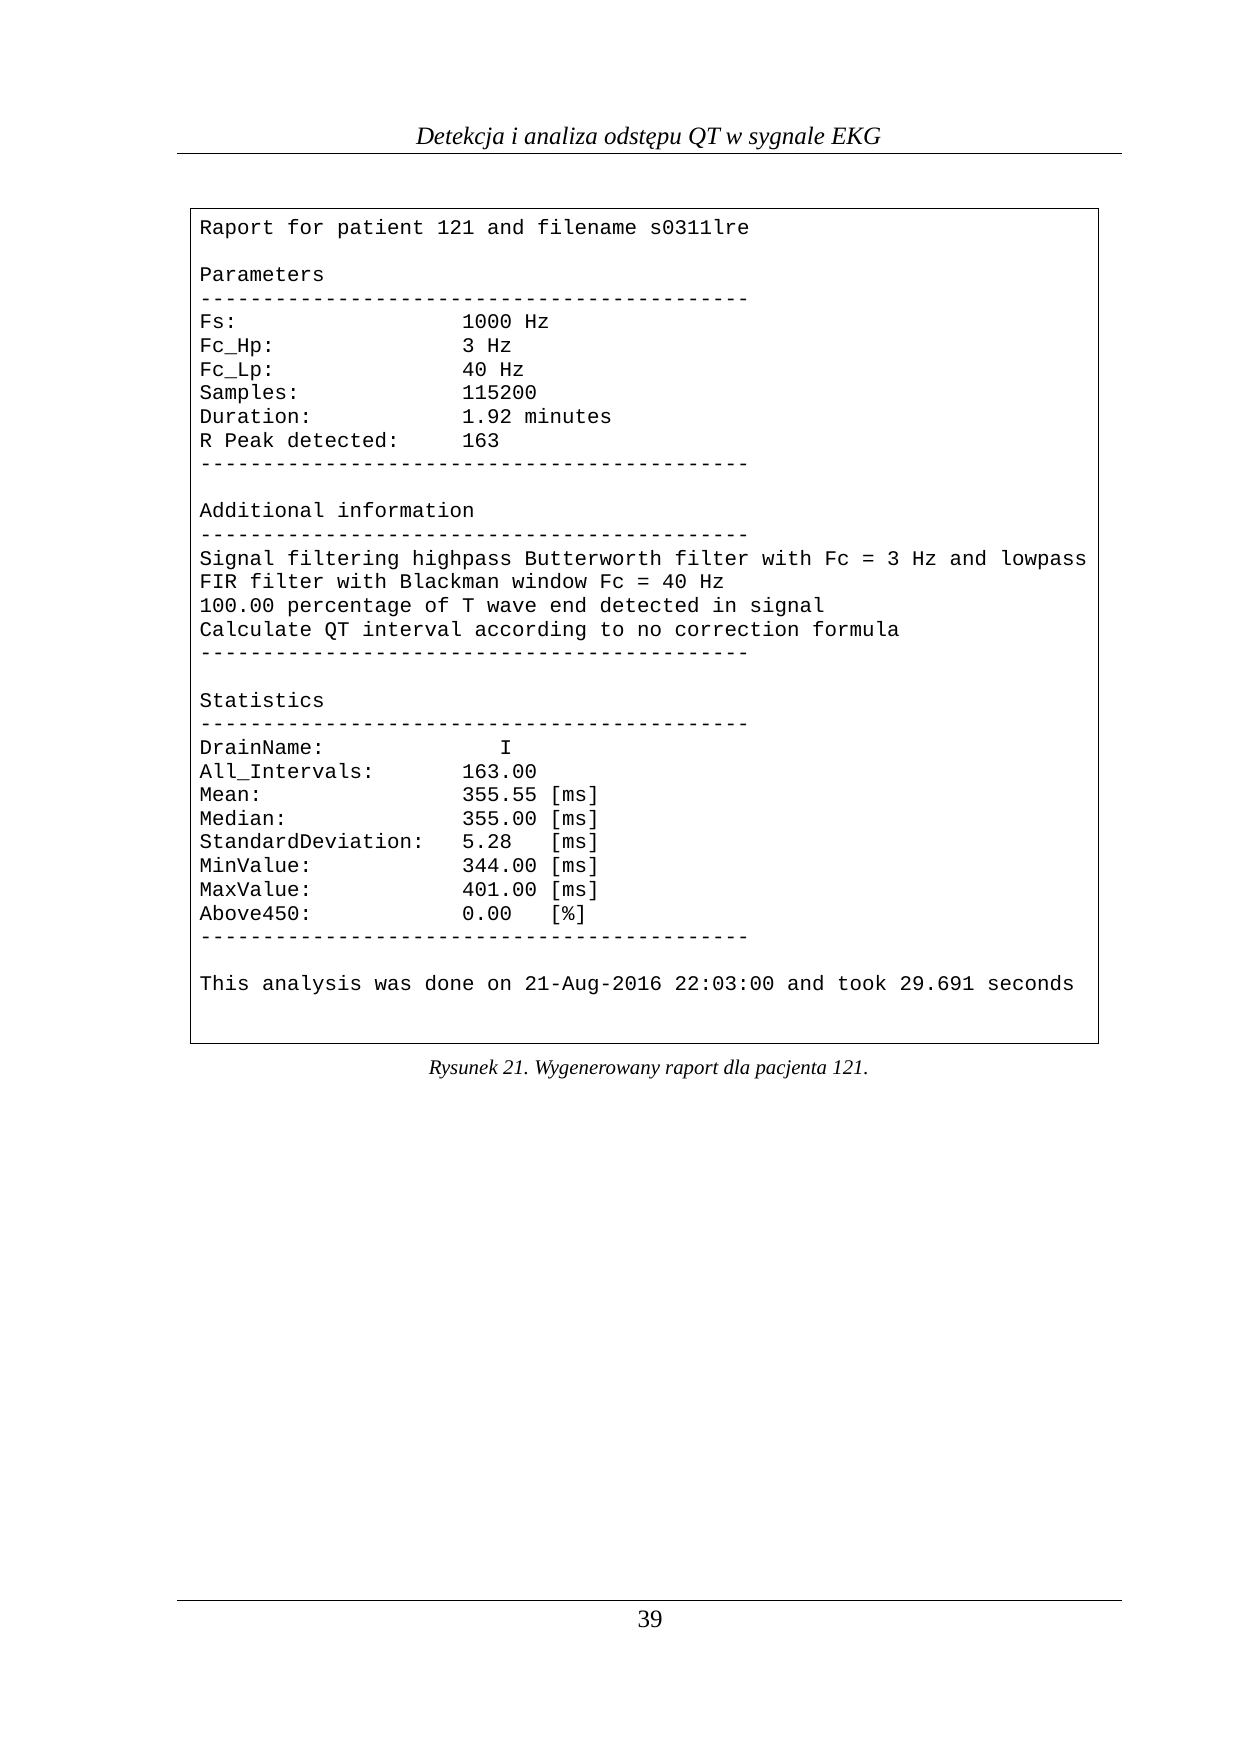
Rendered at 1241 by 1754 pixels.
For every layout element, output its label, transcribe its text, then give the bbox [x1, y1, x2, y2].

text -------------------------------------------- [199, 524, 1089, 548]
text Raport for patient 121 and filename s0311lre [199, 217, 1089, 240]
text Above450: 0.00 [%] [199, 902, 1089, 926]
text MinValue: 344.00 [ms] [199, 855, 1089, 879]
text Parameters [199, 264, 1089, 288]
text This analysis was done on 21-Aug-2016 22:03:00 and took 29.691 seconds [199, 973, 1089, 997]
text Fc_Hp: 3 Hz [199, 335, 1089, 359]
text StandardDeviation: 5.28 [ms] [199, 832, 1089, 855]
text Fs: 1000 Hz [199, 311, 1089, 335]
text All_Intervals: 163.00 [199, 761, 1089, 784]
text Statistics [199, 690, 1089, 713]
text Duration: 1.92 minutes [199, 406, 1089, 429]
text R Peak detected: 163 [199, 429, 1089, 453]
text Additional information [199, 501, 1089, 524]
text MaxValue: 401.00 [ms] [199, 879, 1089, 902]
text -------------------------------------------- [199, 642, 1089, 666]
text Median: 355.00 [ms] [199, 808, 1089, 832]
text Rysunek 21. Wygenerowany raport dla pacjenta 121. [177, 1044, 1122, 1079]
text Mean: 355.55 [ms] [199, 784, 1089, 808]
text -------------------------------------------- [199, 713, 1089, 737]
text -------------------------------------------- [199, 288, 1089, 311]
text Fc_Lp: 40 Hz [199, 359, 1089, 382]
text 100.00 percentage of T wave end detected in signal [199, 595, 1089, 619]
text DrainName: I [199, 737, 1089, 761]
text -------------------------------------------- [199, 453, 1089, 477]
text Signal filtering highpass Butterworth filter with Fc = 3 Hz and lowpass FIR filter with Blackman window Fc = 40 Hz [199, 548, 1089, 595]
text Calculate QT interval according to no correction formula [199, 619, 1089, 642]
text -------------------------------------------- [199, 926, 1089, 950]
text Samples: 115200 [199, 382, 1089, 406]
